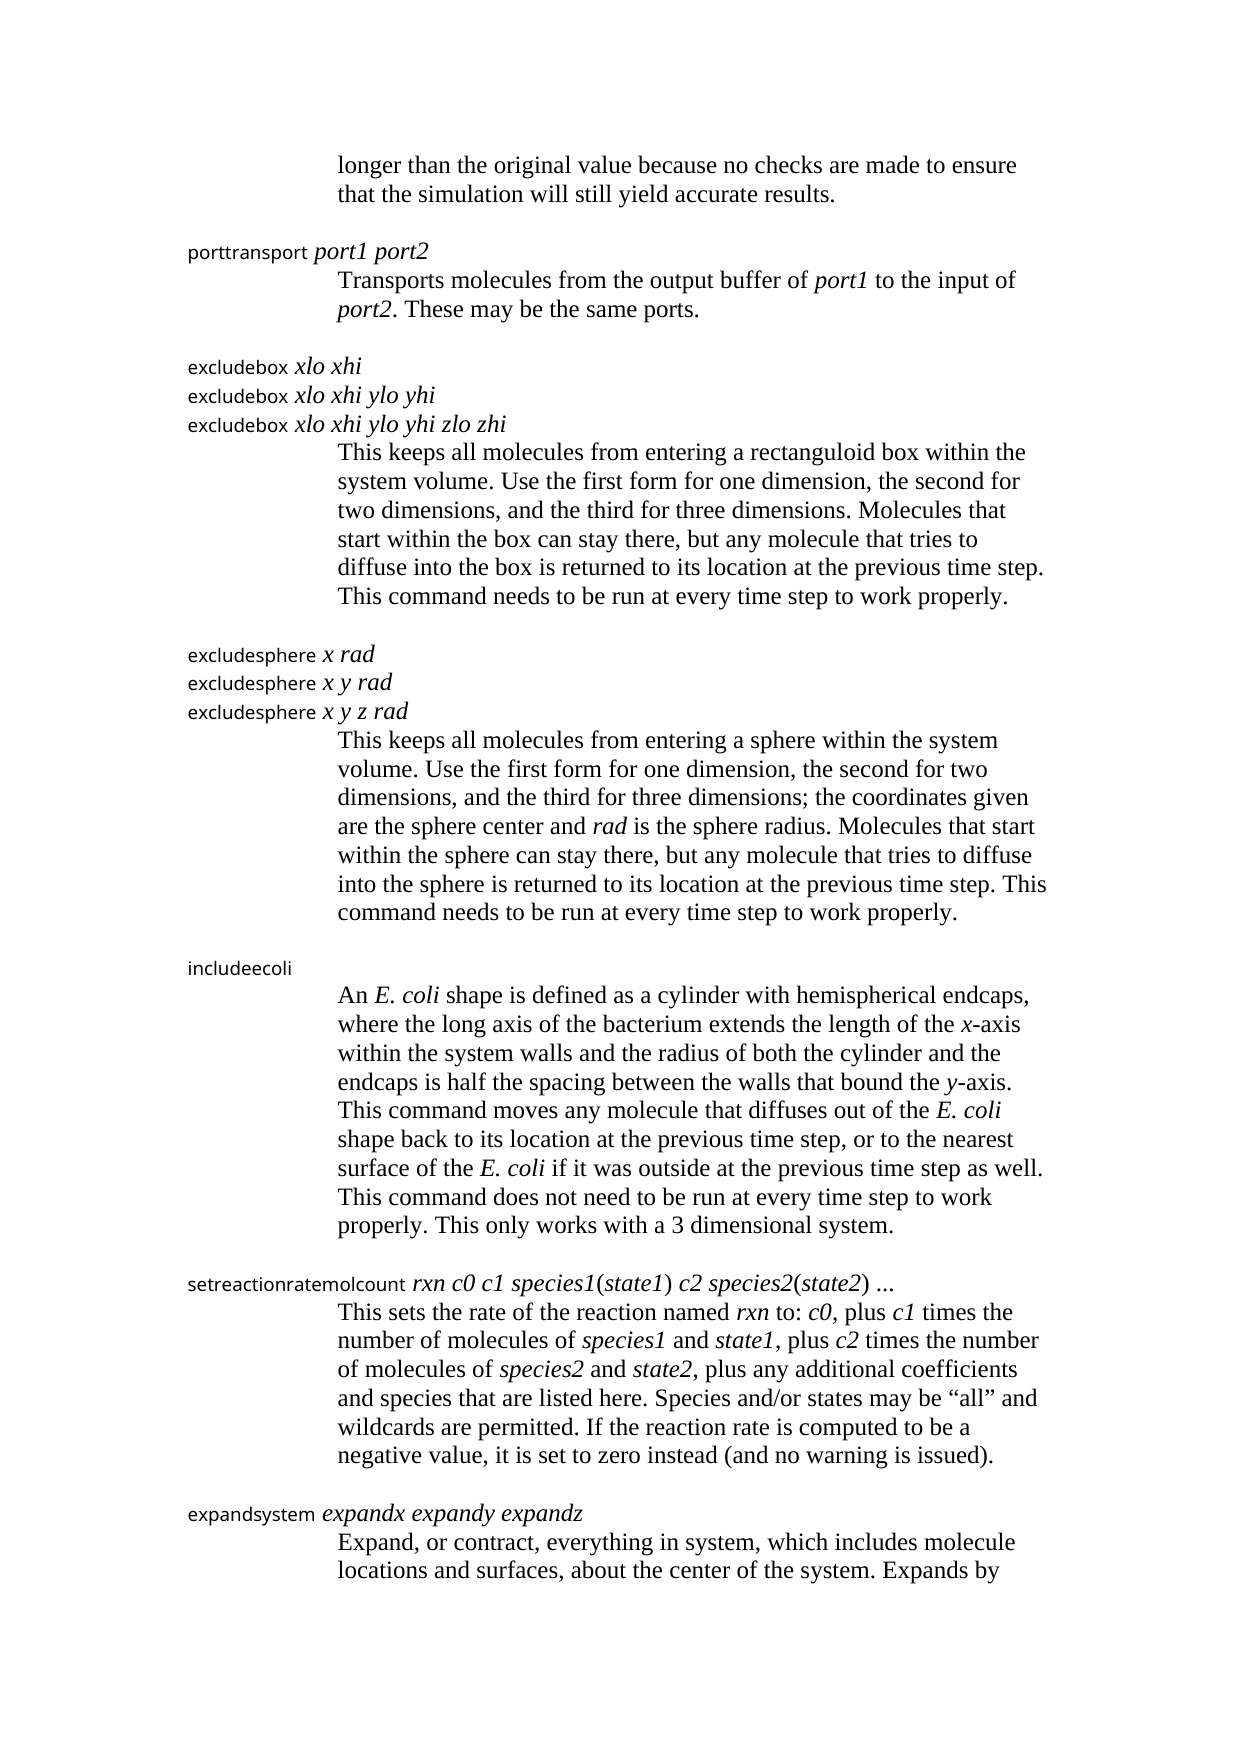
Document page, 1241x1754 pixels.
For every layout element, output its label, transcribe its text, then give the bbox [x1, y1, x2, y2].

text This sets the rate of the reaction named rxn to: c0, plus c1 times the number of molecules of species1 and state1, plus c2 times the number of molecules of species2 and state2, plus any additional coefficients and species that are listed here. Species and/or states may be “all” and wildcards are permitted. If the reaction rate is computed to be a negative value, it is set to zero instead (and no warning is issued). [187, 1297, 1053, 1469]
text excludebox xlo xhi ylo yhi zlo zhi [187, 409, 1053, 437]
text includeecoli [187, 955, 1053, 981]
text Transports molecules from the output buffer of port1 to the input of port2. These may be the same ports. [187, 265, 1053, 322]
text longer than the original value because no checks are made to ensure that the simulation will still yield accurate results. [187, 150, 1053, 207]
text porttransport port1 port2 [187, 236, 1053, 265]
text expandsystem expandx expandy expandz [187, 1498, 1053, 1527]
text setreactionratemolcount rxn c0 c1 species1(state1) c2 species2(state2) ... [187, 1268, 1053, 1297]
text An E. coli shape is defined as a cylinder with hemispherical endcaps, where the long axis of the bacterium extends the length of the x-axis within the system walls and the radius of both the cylinder and the endcaps is half the spacing between the walls that bound the y-axis. This command moves any molecule that diffuses out of the E. coli shape back to its location at the previous time step, or to the nearest surface of the E. coli if it was outside at the previous time step as well. This command does not need to be run at every time step to work properly. This only works with a 3 dimensional system. [187, 981, 1053, 1239]
text This keeps all molecules from entering a rectanguloid box within the system volume. Use the first form for one dimension, the second for two dimensions, and the third for three dimensions. Molecules that start within the box can stay there, but any molecule that tries to diffuse into the box is returned to its location at the previous time step. This command needs to be run at every time step to work properly. [187, 437, 1053, 610]
text This keeps all molecules from entering a sphere within the system volume. Use the first form for one dimension, the second for two dimensions, and the third for three dimensions; the coordinates given are the sphere center and rad is the sphere radius. Molecules that start within the sphere can stay there, but any molecule that tries to diffuse into the sphere is returned to its location at the previous time step. This command needs to be run at every time step to work properly. [187, 725, 1053, 926]
text Expand, or contract, everything in system, which includes molecule locations and surfaces, about the center of the system. Expands by [187, 1527, 1053, 1584]
text excludesphere x rad [187, 639, 1053, 667]
text excludesphere x y z rad [187, 696, 1053, 725]
text excludebox xlo xhi ylo yhi [187, 380, 1053, 409]
text excludesphere x y rad [187, 667, 1053, 696]
text excludebox xlo xhi [187, 351, 1053, 380]
